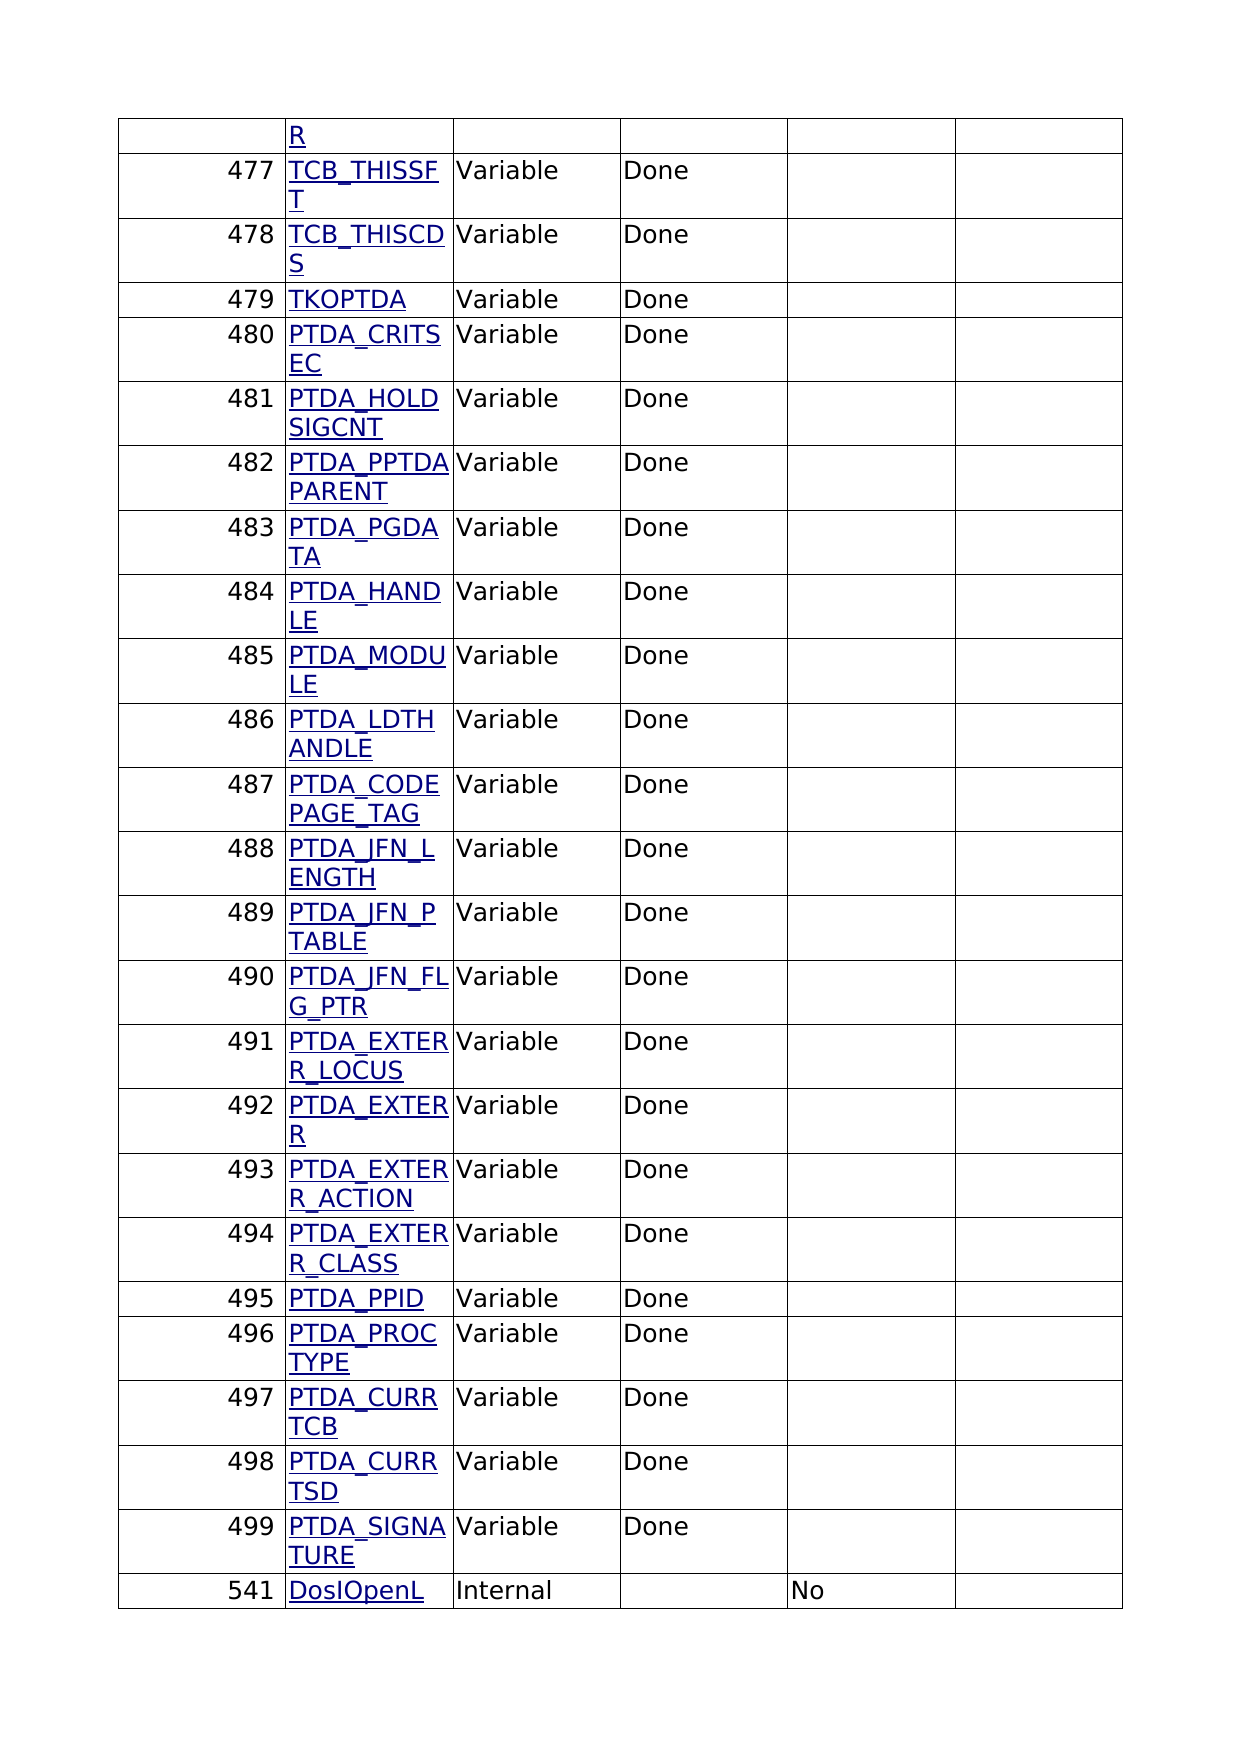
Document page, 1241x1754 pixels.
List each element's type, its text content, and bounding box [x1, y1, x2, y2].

table_cell 483 [119, 511, 285, 574]
table_cell [788, 283, 955, 317]
table_cell Done [621, 1025, 787, 1088]
table_cell [788, 511, 955, 574]
table_cell PTDA_HOLDSIGCNT [286, 382, 453, 445]
table_cell Done [621, 1154, 787, 1217]
table_cell 478 [119, 219, 285, 282]
table_cell Done [621, 446, 787, 510]
table_cell [788, 1317, 955, 1380]
table_cell Variable [454, 446, 620, 510]
table_cell PTDA_EXTERR_LOCUS [286, 1025, 453, 1088]
table_cell [788, 639, 955, 702]
table_cell PTDA_PPTDAPARENT [286, 446, 453, 510]
table_cell [788, 219, 955, 282]
table_cell TKOPTDA [286, 283, 453, 317]
table_cell Internal [454, 1574, 620, 1608]
table_cell PTDA_LDTHANDLE [286, 704, 453, 767]
table_cell [788, 382, 955, 445]
table_cell Done [621, 832, 787, 895]
table_cell [956, 119, 1122, 153]
table_cell 495 [119, 1282, 285, 1316]
table_cell Done [621, 382, 787, 445]
table_cell PTDA_SIGNATURE [286, 1510, 453, 1573]
table_cell TCB_THISCDS [286, 219, 453, 282]
table_cell R [286, 119, 453, 153]
table_cell 497 [119, 1381, 285, 1444]
table_cell [788, 1218, 955, 1281]
table_cell 487 [119, 768, 285, 831]
table_cell [788, 1381, 955, 1444]
table_cell [788, 768, 955, 831]
table_cell 494 [119, 1218, 285, 1281]
table_cell [788, 1025, 955, 1088]
table_cell Variable [454, 704, 620, 767]
table_cell [788, 1089, 955, 1152]
table_cell Variable [454, 283, 620, 317]
table_cell [956, 1089, 1122, 1152]
table_cell [788, 1446, 955, 1509]
table_cell Variable [454, 639, 620, 702]
table_cell [956, 1218, 1122, 1281]
table_cell [119, 119, 285, 153]
table_cell DosIOpenL [286, 1574, 453, 1608]
table_cell Done [621, 283, 787, 317]
table_cell 482 [119, 446, 285, 510]
table_cell Done [621, 575, 787, 638]
table_cell [788, 1510, 955, 1573]
table_cell PTDA_CODEPAGE_TAG [286, 768, 453, 831]
table_cell Variable [454, 1510, 620, 1573]
table_cell 496 [119, 1317, 285, 1380]
table_cell [956, 1025, 1122, 1088]
table_cell [956, 832, 1122, 895]
table_cell [956, 768, 1122, 831]
table_cell 541 [119, 1574, 285, 1608]
table_cell [788, 318, 955, 381]
table_cell Done [621, 318, 787, 381]
table_cell 493 [119, 1154, 285, 1217]
table_cell Variable [454, 1282, 620, 1316]
table_cell PTDA_CRITSEC [286, 318, 453, 381]
table_cell [956, 575, 1122, 638]
table_cell [621, 119, 787, 153]
table_cell Done [621, 1218, 787, 1281]
table_cell 486 [119, 704, 285, 767]
table_cell [788, 1154, 955, 1217]
table_cell PTDA_PROCTYPE [286, 1317, 453, 1380]
table_cell [956, 1317, 1122, 1380]
table_cell PTDA_EXTERR [286, 1089, 453, 1152]
table_cell Variable [454, 832, 620, 895]
table_cell Variable [454, 1025, 620, 1088]
table_cell [956, 511, 1122, 574]
table_cell Variable [454, 896, 620, 959]
table_cell Variable [454, 1154, 620, 1217]
table_cell [956, 1574, 1122, 1608]
table_cell PTDA_PPID [286, 1282, 453, 1316]
table_cell Variable [454, 318, 620, 381]
table_cell PTDA_CURRTSD [286, 1446, 453, 1509]
table_cell [956, 896, 1122, 959]
table_cell Variable [454, 219, 620, 282]
table_cell Done [621, 1282, 787, 1316]
table_cell Variable [454, 1446, 620, 1509]
table_cell TCB_THISSFT [286, 154, 453, 217]
table_cell Variable [454, 1317, 620, 1380]
table_cell [788, 896, 955, 959]
table_cell Variable [454, 961, 620, 1024]
table_cell [956, 283, 1122, 317]
table_cell [788, 446, 955, 510]
table_cell [788, 1282, 955, 1316]
table_cell [788, 575, 955, 638]
table_cell [454, 119, 620, 153]
table_cell Variable [454, 1381, 620, 1444]
table_cell [956, 704, 1122, 767]
table_cell [621, 1574, 787, 1608]
table_cell Done [621, 1381, 787, 1444]
table_cell Variable [454, 575, 620, 638]
table_cell [956, 219, 1122, 282]
table_cell PTDA_JFN_FLG_PTR [286, 961, 453, 1024]
table_cell Variable [454, 1089, 620, 1152]
table_cell Variable [454, 1218, 620, 1281]
table_cell Done [621, 219, 787, 282]
table_cell [956, 1282, 1122, 1316]
table_cell [956, 639, 1122, 702]
table_cell [956, 318, 1122, 381]
table_cell 481 [119, 382, 285, 445]
table_cell Variable [454, 511, 620, 574]
table_cell 485 [119, 639, 285, 702]
table_cell [956, 1510, 1122, 1573]
table_cell No [788, 1574, 955, 1608]
table_cell Done [621, 768, 787, 831]
table_cell Variable [454, 382, 620, 445]
table_cell [956, 382, 1122, 445]
table_cell [956, 1154, 1122, 1217]
table_cell PTDA_JFN_PTABLE [286, 896, 453, 959]
table_cell Done [621, 154, 787, 217]
table_cell [788, 832, 955, 895]
table_cell Done [621, 896, 787, 959]
table_cell 499 [119, 1510, 285, 1573]
table_cell [788, 119, 955, 153]
table_cell 489 [119, 896, 285, 959]
table_cell PTDA_EXTERR_CLASS [286, 1218, 453, 1281]
table_cell 484 [119, 575, 285, 638]
table_cell 490 [119, 961, 285, 1024]
table_cell PTDA_HANDLE [286, 575, 453, 638]
table_cell 488 [119, 832, 285, 895]
table_cell Done [621, 511, 787, 574]
table_cell Done [621, 639, 787, 702]
table_cell [788, 961, 955, 1024]
table_cell Done [621, 704, 787, 767]
table_cell [956, 961, 1122, 1024]
table_cell Variable [454, 768, 620, 831]
table_cell 479 [119, 283, 285, 317]
table_cell PTDA_MODULE [286, 639, 453, 702]
table_cell Done [621, 1510, 787, 1573]
table_cell PTDA_PGDATA [286, 511, 453, 574]
table_cell [788, 154, 955, 217]
table_cell [956, 1446, 1122, 1509]
table_cell PTDA_CURRTCB [286, 1381, 453, 1444]
table_cell PTDA_EXTERR_ACTION [286, 1154, 453, 1217]
table_cell [956, 446, 1122, 510]
table_cell 480 [119, 318, 285, 381]
table_cell Done [621, 961, 787, 1024]
table_cell Variable [454, 154, 620, 217]
table_cell [956, 154, 1122, 217]
table_cell 477 [119, 154, 285, 217]
table_cell Done [621, 1446, 787, 1509]
table_cell 498 [119, 1446, 285, 1509]
table_cell [788, 704, 955, 767]
table_cell 492 [119, 1089, 285, 1152]
table_cell Done [621, 1089, 787, 1152]
table_cell Done [621, 1317, 787, 1380]
table_cell [956, 1381, 1122, 1444]
table_cell 491 [119, 1025, 285, 1088]
table_cell PTDA_JFN_LENGTH [286, 832, 453, 895]
